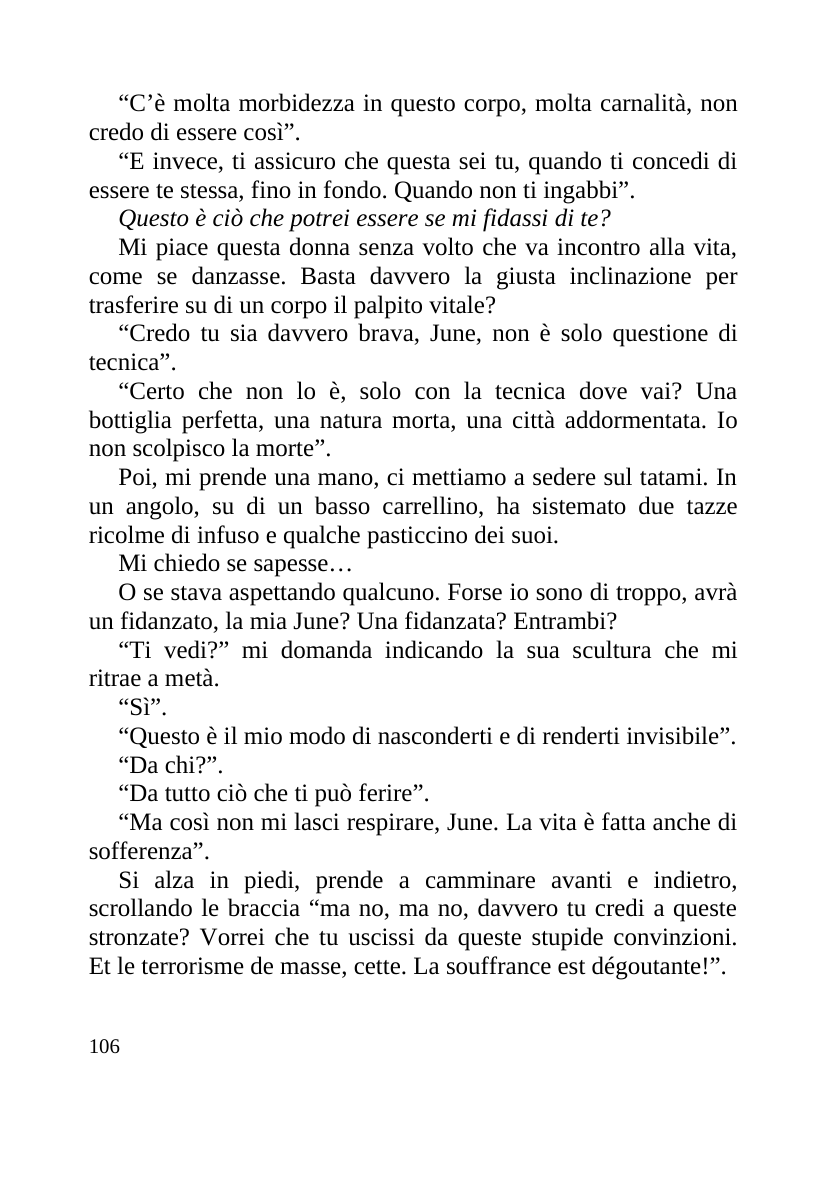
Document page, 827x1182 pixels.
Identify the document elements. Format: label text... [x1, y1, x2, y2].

text O se stava aspettando qualcuno. Forse io sono di troppo, avrà un fidanzato, la mia June? Una fidanzata? Entrambi? [88, 577, 738, 635]
text “Da chi?”. [88, 750, 738, 778]
text “Ma così non mi lasci respirare, June. La vita è fatta anche di sofferenza”. [88, 807, 738, 865]
text “E invece, ti assicuro che questa sei tu, quando ti concedi di essere te stessa, fino in fondo. Quando non ti ingabbi”. [88, 146, 738, 203]
text Questo è ciò che potrei essere se mi fidassi di te? [88, 203, 738, 232]
text “Credo tu sia davvero brava, June, non è solo questione di tecnica”. [88, 318, 738, 376]
text Mi chiedo se sapesse… [88, 548, 738, 577]
text “Sì”. [88, 692, 738, 721]
text “C’è molta morbidezza in questo corpo, molta carnalità, non credo di essere così”. [88, 88, 738, 146]
text “Certo che non lo è, solo con la tecnica dove vai? Una bottiglia perfetta, una natura morta, una città addormentata. Io non scolpisco la morte”. [88, 376, 738, 462]
text Poi, mi prende una mano, ci mettiamo a sedere sul tatami. In un angolo, su di un basso carrellino, ha sistemato due tazze ricolme di infuso e qualche pasticcino dei suoi. [88, 462, 738, 548]
text Si alza in piedi, prende a camminare avanti e indietro, scrollando le braccia “ma no, ma no, davvero tu credi a queste stronzate? Vorrei che tu uscissi da queste stupide convinzioni. Et le terrorisme de masse, cette. La souffrance est dégoutante!”. [88, 865, 738, 980]
text Mi piace questa donna senza volto che va incontro alla vita, come se danzasse. Basta davvero la giusta inclinazione per trasferire su di un corpo il palpito vitale? [88, 232, 738, 318]
text “Da tutto ciò che ti può ferire”. [88, 778, 738, 807]
text “Ti vedi?” mi domanda indicando la sua scultura che mi ritrae a metà. [88, 635, 738, 692]
text “Questo è il mio modo di nasconderti e di renderti invisibile”. [88, 721, 738, 750]
